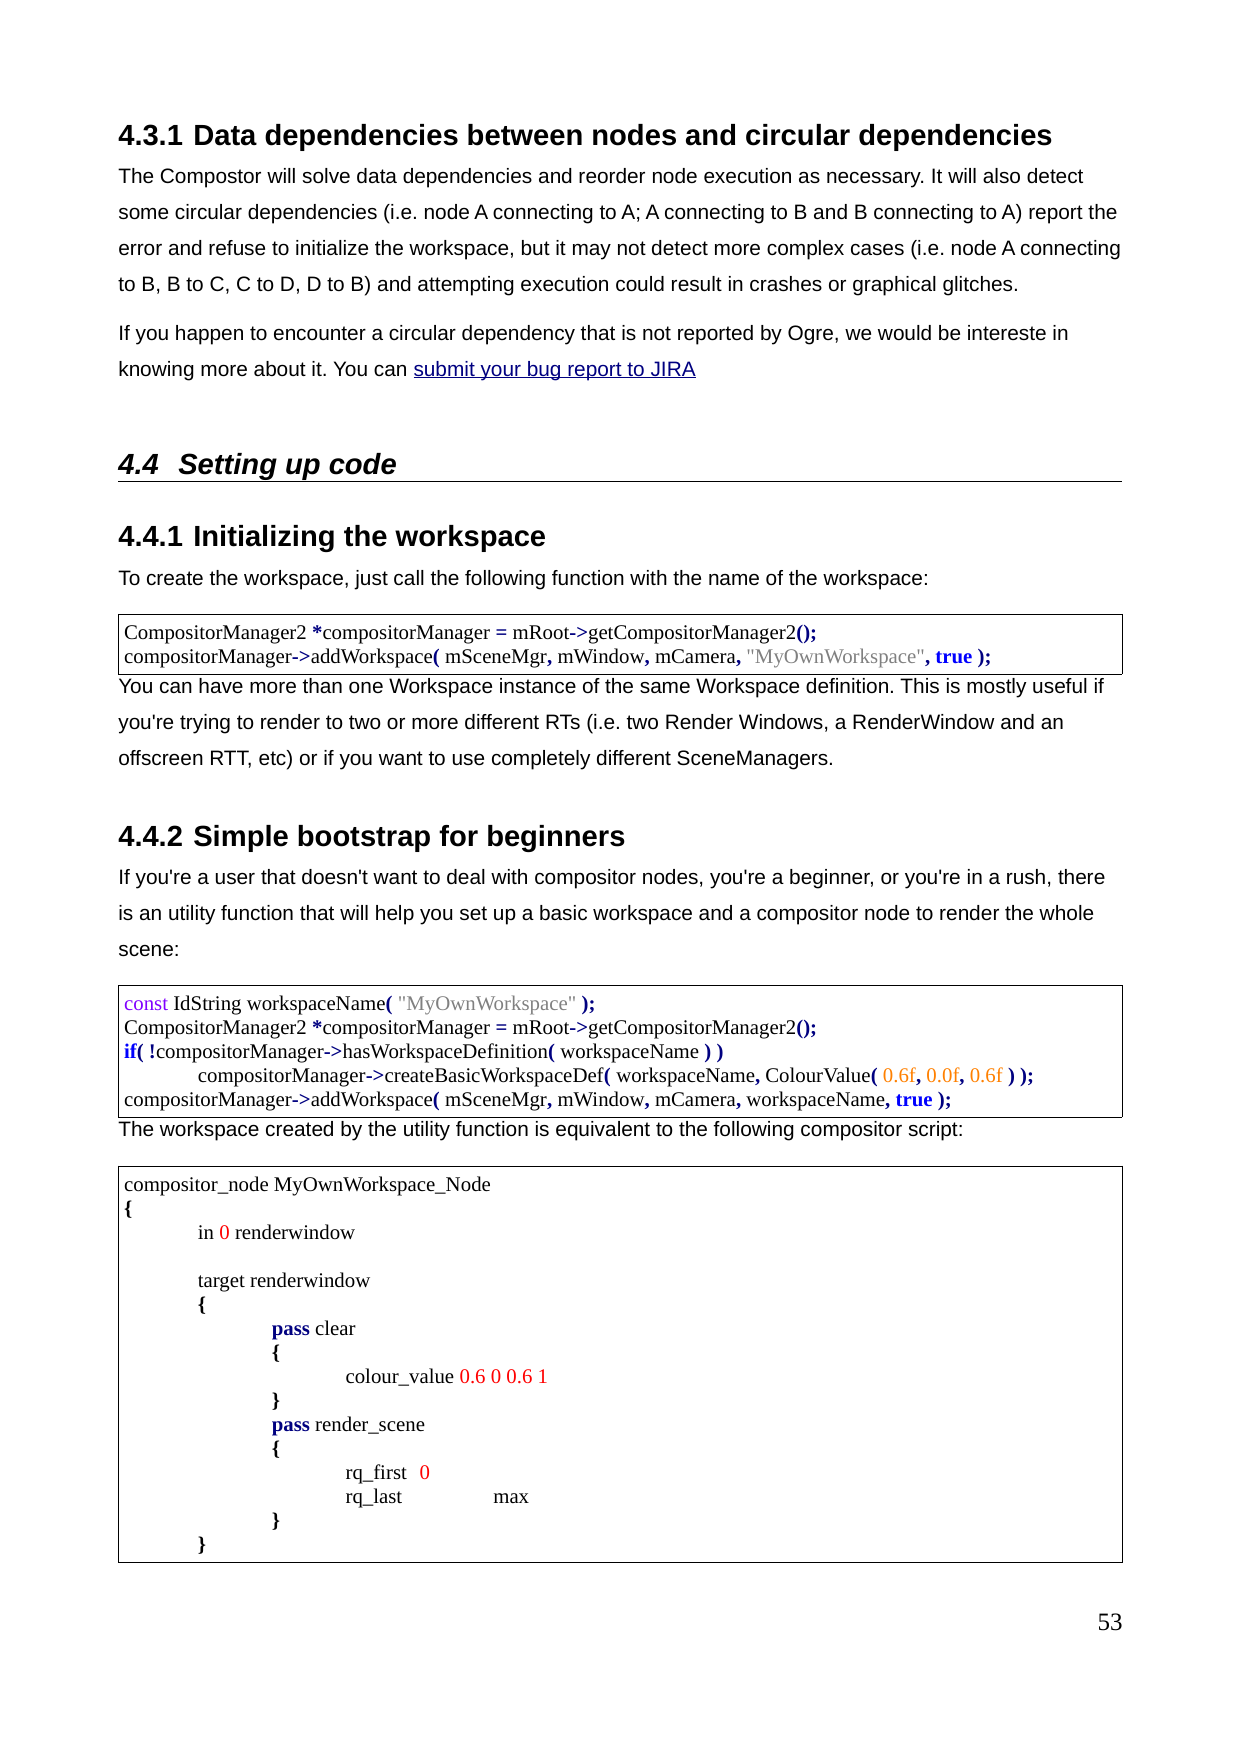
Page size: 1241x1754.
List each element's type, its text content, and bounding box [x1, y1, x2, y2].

subtitle Setting up code [118, 447, 1122, 481]
table_header CompositorManager2 *compositorManager = mRoot->getCompositorManager2(); compositorManager->addWorkspace( mSceneMgr, mWindow, mCamera, "MyOwnWorkspace", true ); [119, 615, 1122, 673]
text You can have more than one Workspace instance of the same Workspace definition. This is mostly useful if you're trying to render to two or more different RTs (i.e. two Render Windows, a RenderWindow and an offscreen RTT, etc) or if you want to use completely different SceneManagers. [118, 675, 1122, 769]
table_header compositor_node MyOwnWorkspace_Node { in 0 renderwindow target renderwindow { pass clear { colour_value 0.6 0 0.6 1 } pass render_scene { rq_first 0 rq_last max } } [119, 1167, 1122, 1562]
subtitle Simple bootstrap for beginners [118, 819, 1122, 852]
subtitle Initializing the workspace [118, 519, 1122, 553]
text If you happen to encounter a circular dependency that is not reported by Ogre, we would be intereste in knowing more about it. You can submit your bug report to JIRA [118, 320, 1122, 380]
text The Compostor will solve data dependencies and reorder node execution as necessary. It will also detect some circular dependencies (i.e. node A connecting to A; A connecting to B and B connecting to A) report the error and refuse to initialize the workspace, but it may not detect more complex cases (i.e. node A connecting to B, B to C, C to D, D to B) and attempting execution could result in crashes or graphical glitches. [118, 164, 1122, 296]
subtitle Data dependencies between nodes and circular dependencies [118, 118, 1122, 152]
text To create the workspace, just call the following function with the name of the workspace: [118, 565, 1122, 589]
table_header const IdString workspaceName( "MyOwnWorkspace" ); CompositorManager2 *compositorManager = mRoot->getCompositorManager2(); if( !compositorManager->hasWorkspaceDefinition( workspaceName ) ) compositorManager->createBasicWorkspaceDef( workspaceName, ColourValue( 0.6f, 0.0f, 0.6f ) ); compositorManager->addWorkspace( mSceneMgr, mWindow, mCamera, workspaceName, true ); [119, 986, 1122, 1117]
text The workspace created by the utility function is equivalent to the following compositor script: [118, 1118, 1122, 1141]
text If you're a user that doesn't want to deal with compositor nodes, you're a beginner, or you're in a rush, there is an utility function that will help you set up a basic workspace and a compositor node to render the whole scene: [118, 865, 1122, 961]
